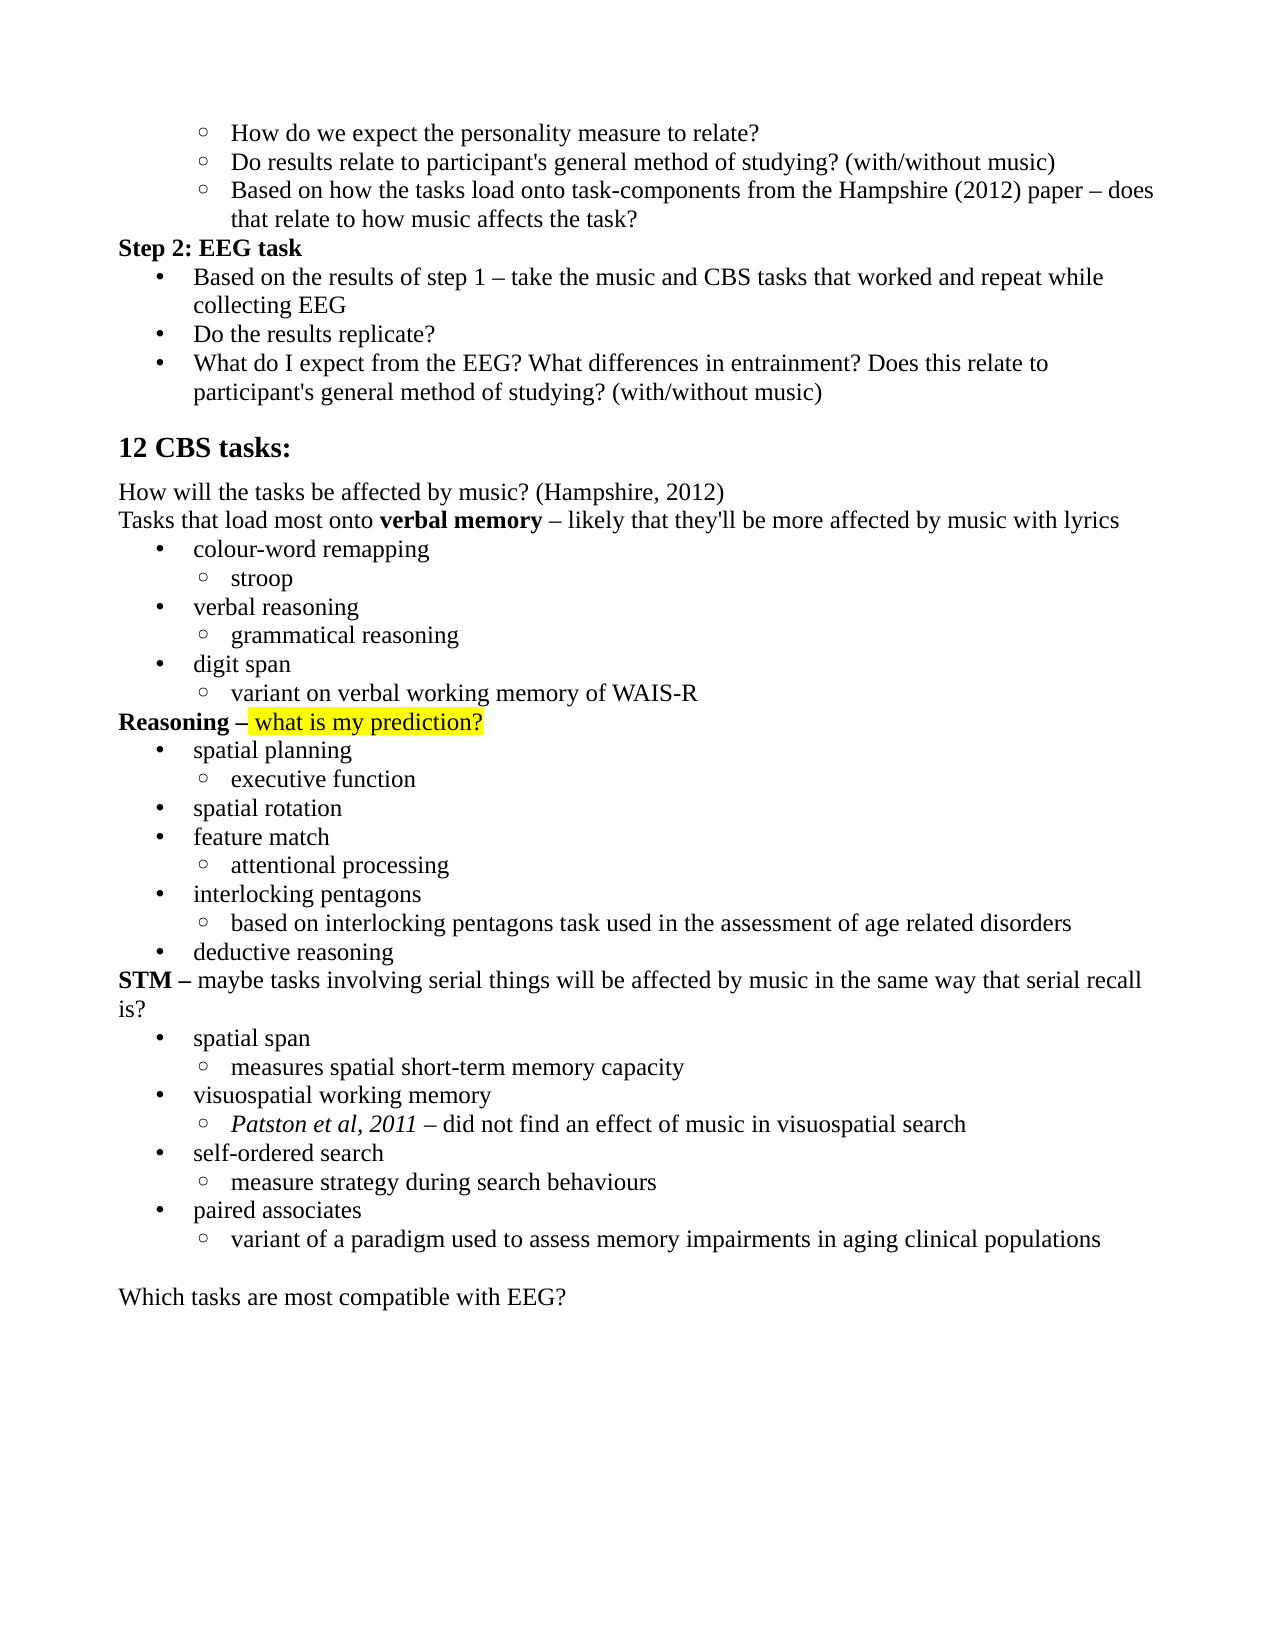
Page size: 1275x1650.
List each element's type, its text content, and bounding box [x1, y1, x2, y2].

text Which tasks are most compatible with EEG? [118, 1282, 1157, 1310]
list spatial span [156, 1023, 1157, 1052]
list measure strategy during search behaviours [193, 1167, 1157, 1195]
text Step 2: EEG task [118, 233, 1157, 262]
list spatial planning [156, 735, 1157, 764]
list feature match [156, 822, 1157, 850]
list digit span [156, 649, 1157, 678]
list Patston et al, 2011 – did not find an effect of music in visuospatial search [193, 1109, 1157, 1138]
list based on interlocking pentagons task used in the assessment of age related disorders [193, 908, 1157, 937]
list self-ordered search [156, 1138, 1157, 1167]
list Based on the results of step 1 – take the music and CBS tasks that worked and repeat while collecting EEG [156, 262, 1157, 319]
list Do results relate to participant's general method of studying? (with/without music) [193, 147, 1157, 176]
text Reasoning – what is my prediction? [118, 707, 1157, 735]
list visuospatial working memory [156, 1080, 1157, 1109]
text STM – maybe tasks involving serial things will be affected by music in the same way that serial recall is? [118, 965, 1157, 1023]
list colour-word remapping [156, 534, 1157, 563]
text Tasks that load most onto verbal memory – likely that they'll be more affected by music with lyrics [118, 505, 1157, 534]
list What do I expect from the EEG? What differences in entrainment? Does this relate to participant's general method of studying? (with/without music) [156, 348, 1157, 406]
list attentional processing [193, 850, 1157, 879]
subtitle 12 CBS tasks: [118, 431, 1157, 464]
text How will the tasks be affected by music? (Hampshire, 2012) [118, 477, 1157, 505]
list stroop [193, 563, 1157, 592]
list spatial rotation [156, 793, 1157, 822]
list verbal reasoning [156, 592, 1157, 620]
list grammatical reasoning [193, 620, 1157, 649]
list variant of a paradigm used to assess memory impairments in aging clinical populations [193, 1224, 1157, 1253]
list deductive reasoning [156, 937, 1157, 965]
list Do the results replicate? [156, 319, 1157, 348]
list interlocking pentagons [156, 879, 1157, 908]
list executive function [193, 764, 1157, 793]
list variant on verbal working memory of WAIS-R [193, 678, 1157, 707]
list Based on how the tasks load onto task-components from the Hampshire (2012) paper – does that relate to how music affects the task? [193, 176, 1157, 233]
list paired associates [156, 1195, 1157, 1224]
list How do we expect the personality measure to relate? [193, 118, 1157, 147]
list measures spatial short-term memory capacity [193, 1052, 1157, 1080]
